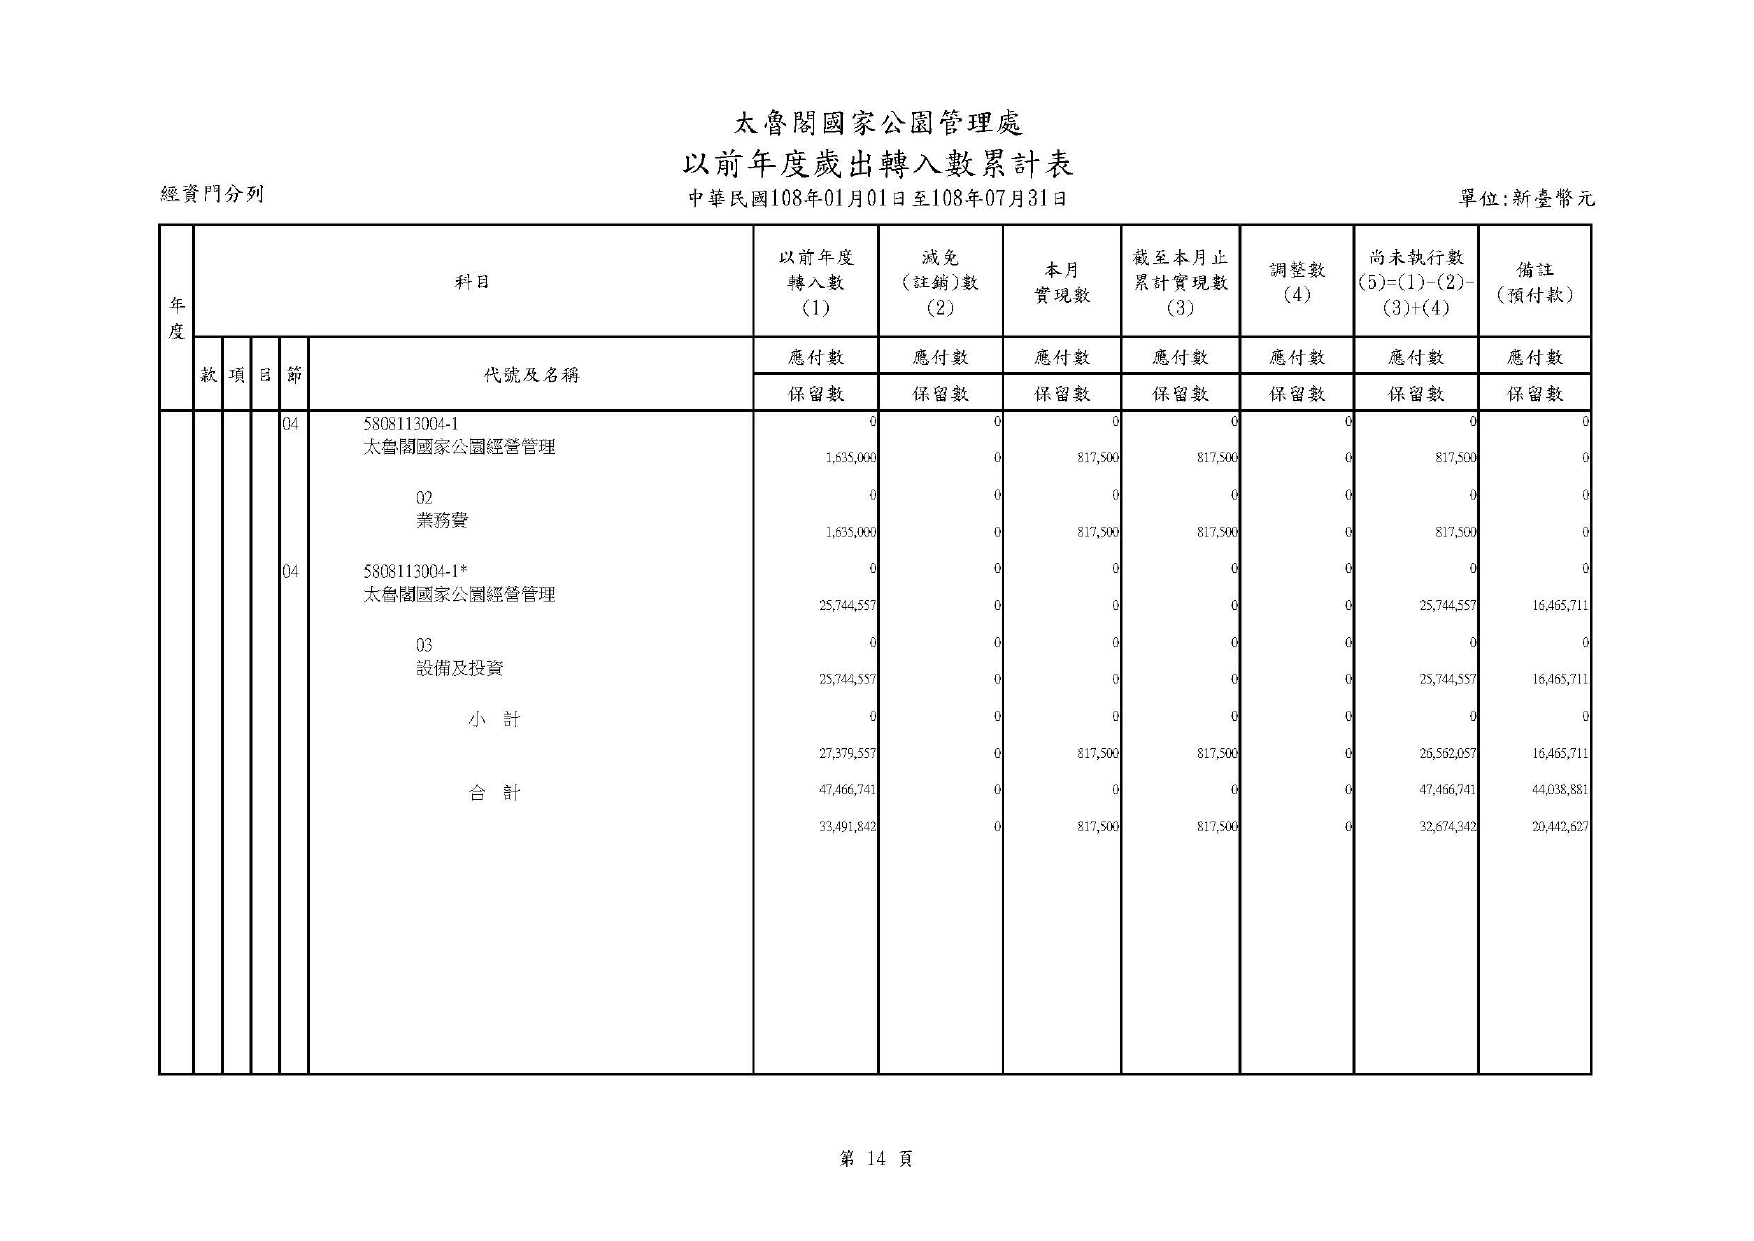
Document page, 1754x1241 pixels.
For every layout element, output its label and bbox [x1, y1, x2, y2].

picture [59, 59, 1695, 1216]
